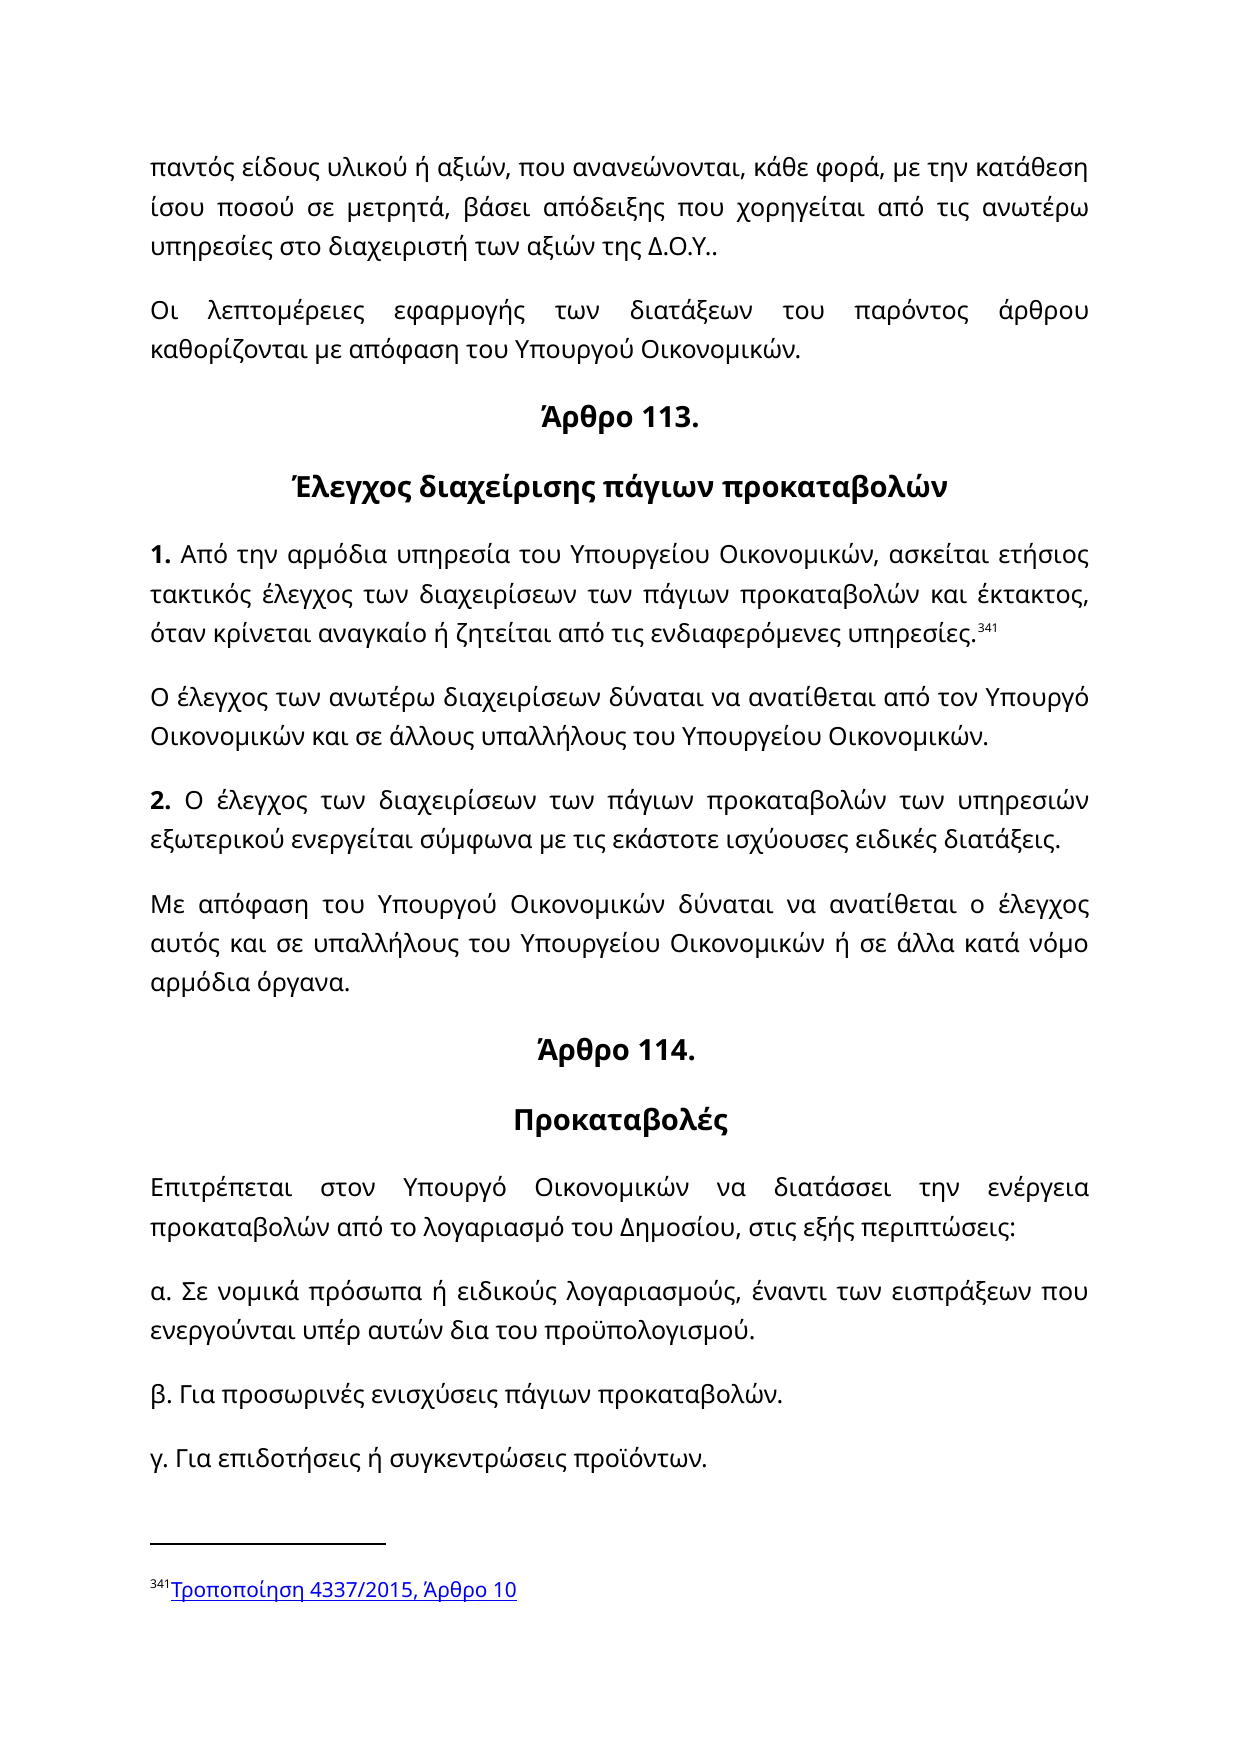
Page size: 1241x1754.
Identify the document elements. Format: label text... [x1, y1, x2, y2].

text Τροποποίηση 4337/2015, Άρθρο 10 [150, 1576, 1090, 1604]
subtitle Άρθρο 114. [150, 1029, 1090, 1068]
subtitle Άρθρο 113. [150, 396, 1090, 436]
text β. Για προσωρινές ενισχύσεις πάγιων προκαταβολών. [150, 1377, 1090, 1411]
text παντός είδους υλικού ή αξιών, που ανανεώνονται, κάθε φορά, με την κατάθεση ίσου ποσού σε μετρητά, βάσει απόδειξης που χορηγείται από τις ανωτέρω υπηρεσίες στο διαχειριστή των αξιών της Δ.Ο.Υ.. [150, 150, 1090, 262]
text Ο έλεγχος των ανωτέρω διαχειρίσεων δύναται να ανατίθεται από τον Υπουργό Οικονομικών και σε άλλους υπαλλήλους του Υπουργείου Οικονομικών. [150, 679, 1090, 753]
subtitle Έλεγχος διαχείρισης πάγιων προκαταβολών [150, 466, 1090, 506]
text 1. Από την αρμόδια υπηρεσία του Υπουργείου Οικονομικών, ασκείται ετήσιος τακτικός έλεγχος των διαχειρίσεων των πάγιων προκαταβολών και έκτακτος, όταν κρίνεται αναγκαίο ή ζητείται από τις ενδιαφερόμενες υπηρεσίες. [150, 537, 1090, 649]
text Οι λεπτομέρειες εφαρμογής των διατάξεων του παρόντος άρθρου καθορίζονται με απόφαση του Υπουργού Οικονομικών. [150, 292, 1090, 366]
text γ. Για επιδοτήσεις ή συγκεντρώσεις προϊόντων. [150, 1441, 1090, 1475]
subtitle Προκαταβολές [150, 1099, 1090, 1139]
text 2. Ο έλεγχος των διαχειρίσεων των πάγιων προκαταβολών των υπηρεσιών εξωτερικού ενεργείται σύμφωνα με τις εκάστοτε ισχύουσες ειδικές διατάξεις. [150, 783, 1090, 856]
text α. Σε νομικά πρόσωπα ή ειδικούς λογαριασμούς, έναντι των εισπράξεων που ενεργούνται υπέρ αυτών δια του προϋπολογισμού. [150, 1273, 1090, 1347]
text Επιτρέπεται στον Υπουργό Οικονομικών να διατάσσει την ενέργεια προκαταβολών από το λογαριασμό του Δημοσίου, στις εξής περιπτώσεις: [150, 1170, 1090, 1243]
text Με απόφαση του Υπουργού Οικονομικών δύναται να ανατίθεται ο έλεγχος αυτός και σε υπαλλήλους του Υπουργείου Οικονομικών ή σε άλλα κατά νόμο αρμόδια όργανα. [150, 886, 1090, 999]
